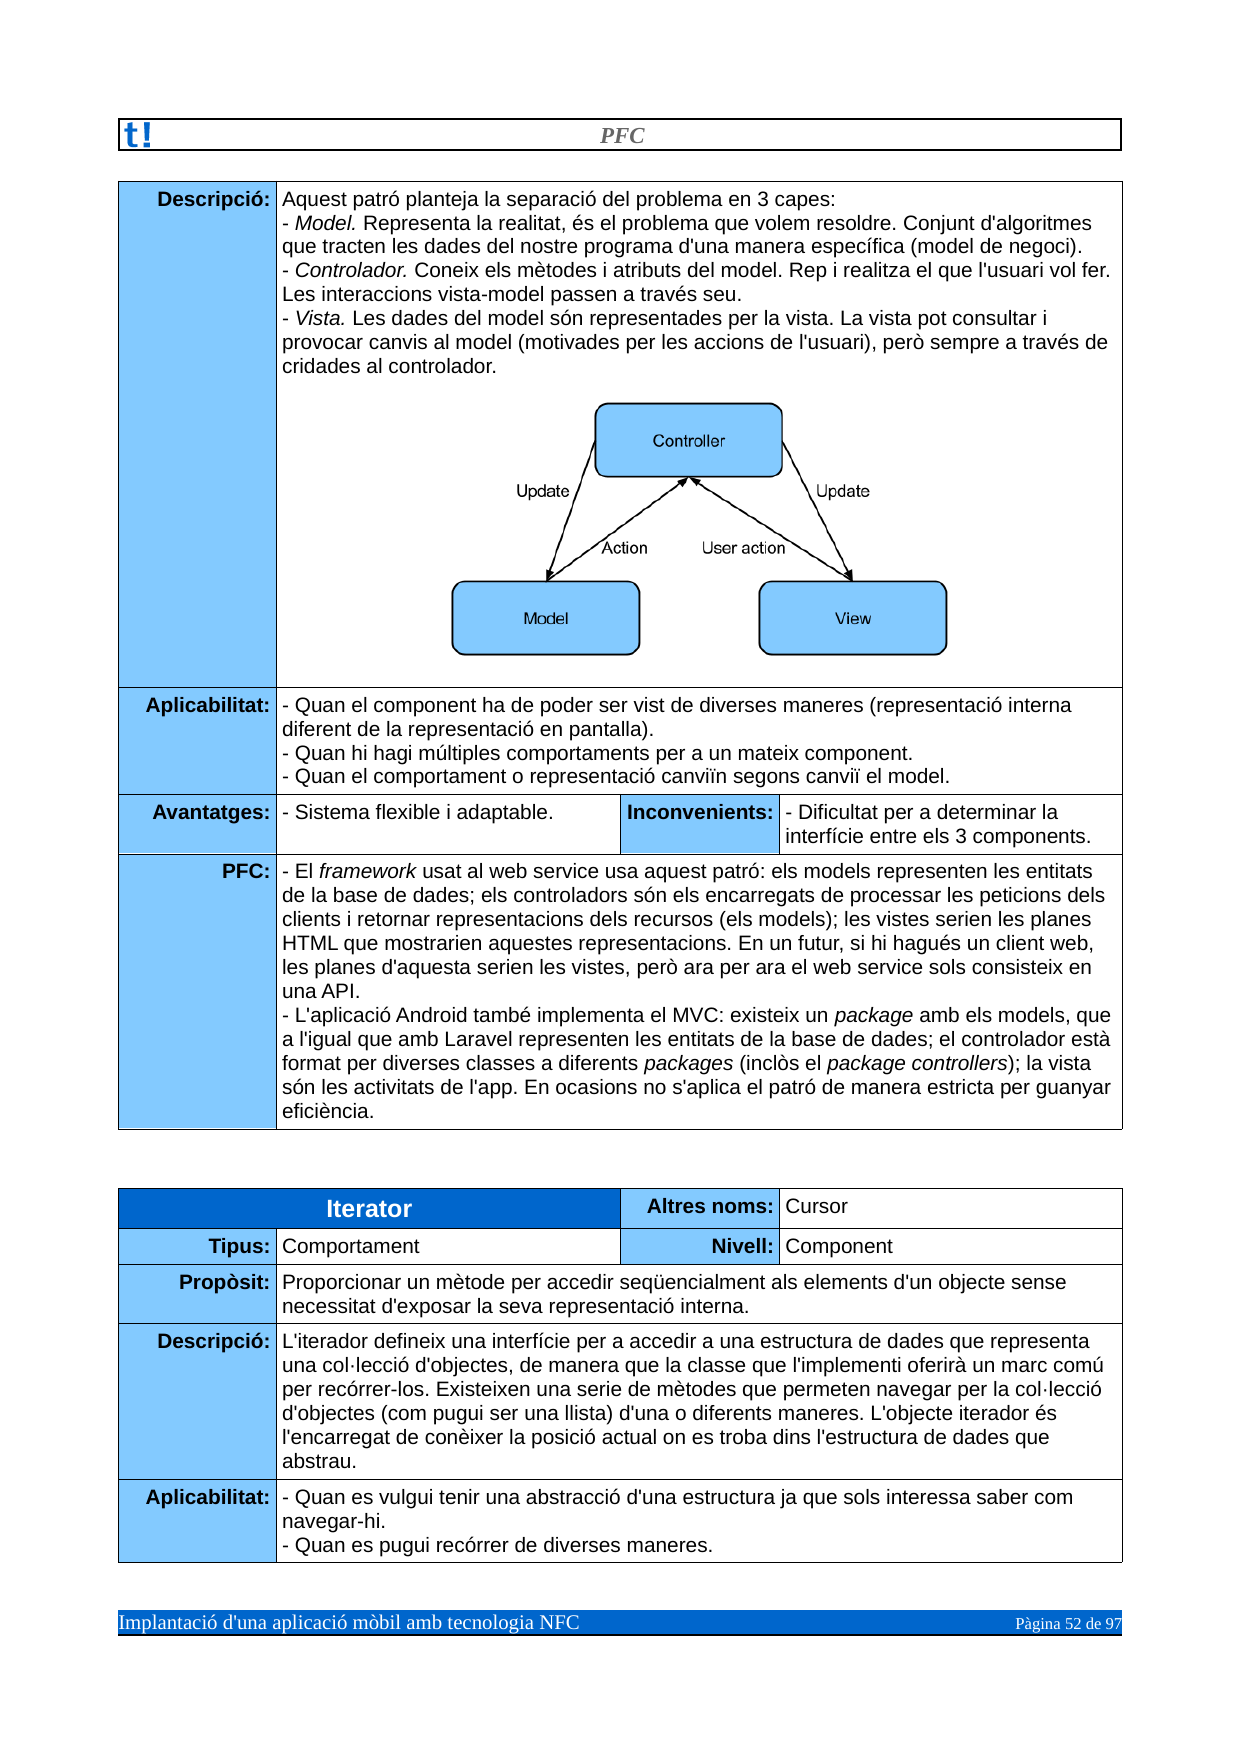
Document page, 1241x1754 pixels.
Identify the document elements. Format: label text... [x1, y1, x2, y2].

table_cell Avantatges: [119, 795, 276, 853]
table_cell Nivell: [621, 1229, 779, 1264]
table_cell Descripció: [119, 1324, 276, 1479]
table_cell - Dificultat per a determinar la interfície entre els 3 components. [780, 795, 1122, 853]
table_cell L'iterador defineix una interfície per a accedir a una estructura de dades que representa una col·lecció d'objectes, de manera que la classe que l'implementi oferirà un marc comú per recórrer-los. Existeixen una serie de mètodes que permeten navegar per la col·lecció d'objectes (com pugui ser una llista) d'una o diferents maneres. L'objecte iterador és l'encarregat de conèixer la posició actual on es troba dins l'estructura de dades que abstrau. [277, 1324, 1122, 1479]
table_header Iterator [119, 1189, 620, 1228]
table_header Cursor [780, 1189, 1122, 1228]
table_cell Descripció: [119, 182, 276, 687]
table_cell Tipus: [119, 1229, 276, 1264]
picture [123, 121, 151, 148]
table_cell - Quan es vulgui tenir una abstracció d'una estructura ja que sols interessa saber com navegar-hi. - Quan es pugui recórrer de diverses maneres. [277, 1480, 1122, 1562]
table_cell - El framework usat al web service usa aquest patró: els models representen les entitats de la base de dades; els controladors són els encarregats de processar les peticions dels clients i retornar representacions dels recursos (els models); les vistes serien les planes HTML que mostrarien aquestes representacions. En un futur, si hi hagués un client web, les planes d'aquesta serien les vistes, però ara per ara el web service sols consisteix en una API. - L'aplicació Android també implementa el MVC: existeix un package amb els models, que a l'igual que amb Laravel representen les entitats de la base de dades; el controlador està format per diverses classes a diferents packages (inclòs el package controllers); la vista són les activitats de l'app. En ocasions no s'aplica el patró de manera estricta per guanyar eficiència. [277, 855, 1122, 1128]
table_cell Aquest patró planteja la separació del problema en 3 capes: - Model. Representa la realitat, és el problema que volem resoldre. Conjunt d'algoritmes que tracten les dades del nostre programa d'una manera específica (model de negoci). - Controlador. Coneix els mètodes i atributs del model. Rep i realitza el que l'usuari vol fer. Les interaccions vista-model passen a través seu. - Vista. Les dades del model són representades per la vista. La vista pot consultar i provocar canvis al model (motivades per les accions de l'usuari), però sempre a través de cridades al controlador. [277, 182, 1122, 687]
table_cell Inconvenients: [621, 795, 779, 853]
table_cell Component [780, 1229, 1122, 1264]
table_header Altres noms: [621, 1189, 779, 1228]
table_cell Propòsit: [119, 1265, 276, 1323]
table_cell - Quan el component ha de poder ser vist de diverses maneres (representació interna diferent de la representació en pantalla). - Quan hi hagi múltiples comportaments per a un mateix component. - Quan el comportament o representació canviïn segons canviï el model. [277, 688, 1122, 794]
table_cell Aplicabilitat: [119, 1480, 276, 1562]
table_cell Proporcionar un mètode per accedir seqüencialment als elements d'un objecte sense necessitat d'exposar la seva representació interna. [277, 1265, 1122, 1323]
table_cell PFC: [119, 855, 276, 1128]
picture [450, 401, 948, 657]
table_cell Comportament [277, 1229, 620, 1264]
table_cell - Sistema flexible i adaptable. [277, 795, 620, 853]
table_cell Aplicabilitat: [119, 688, 276, 794]
